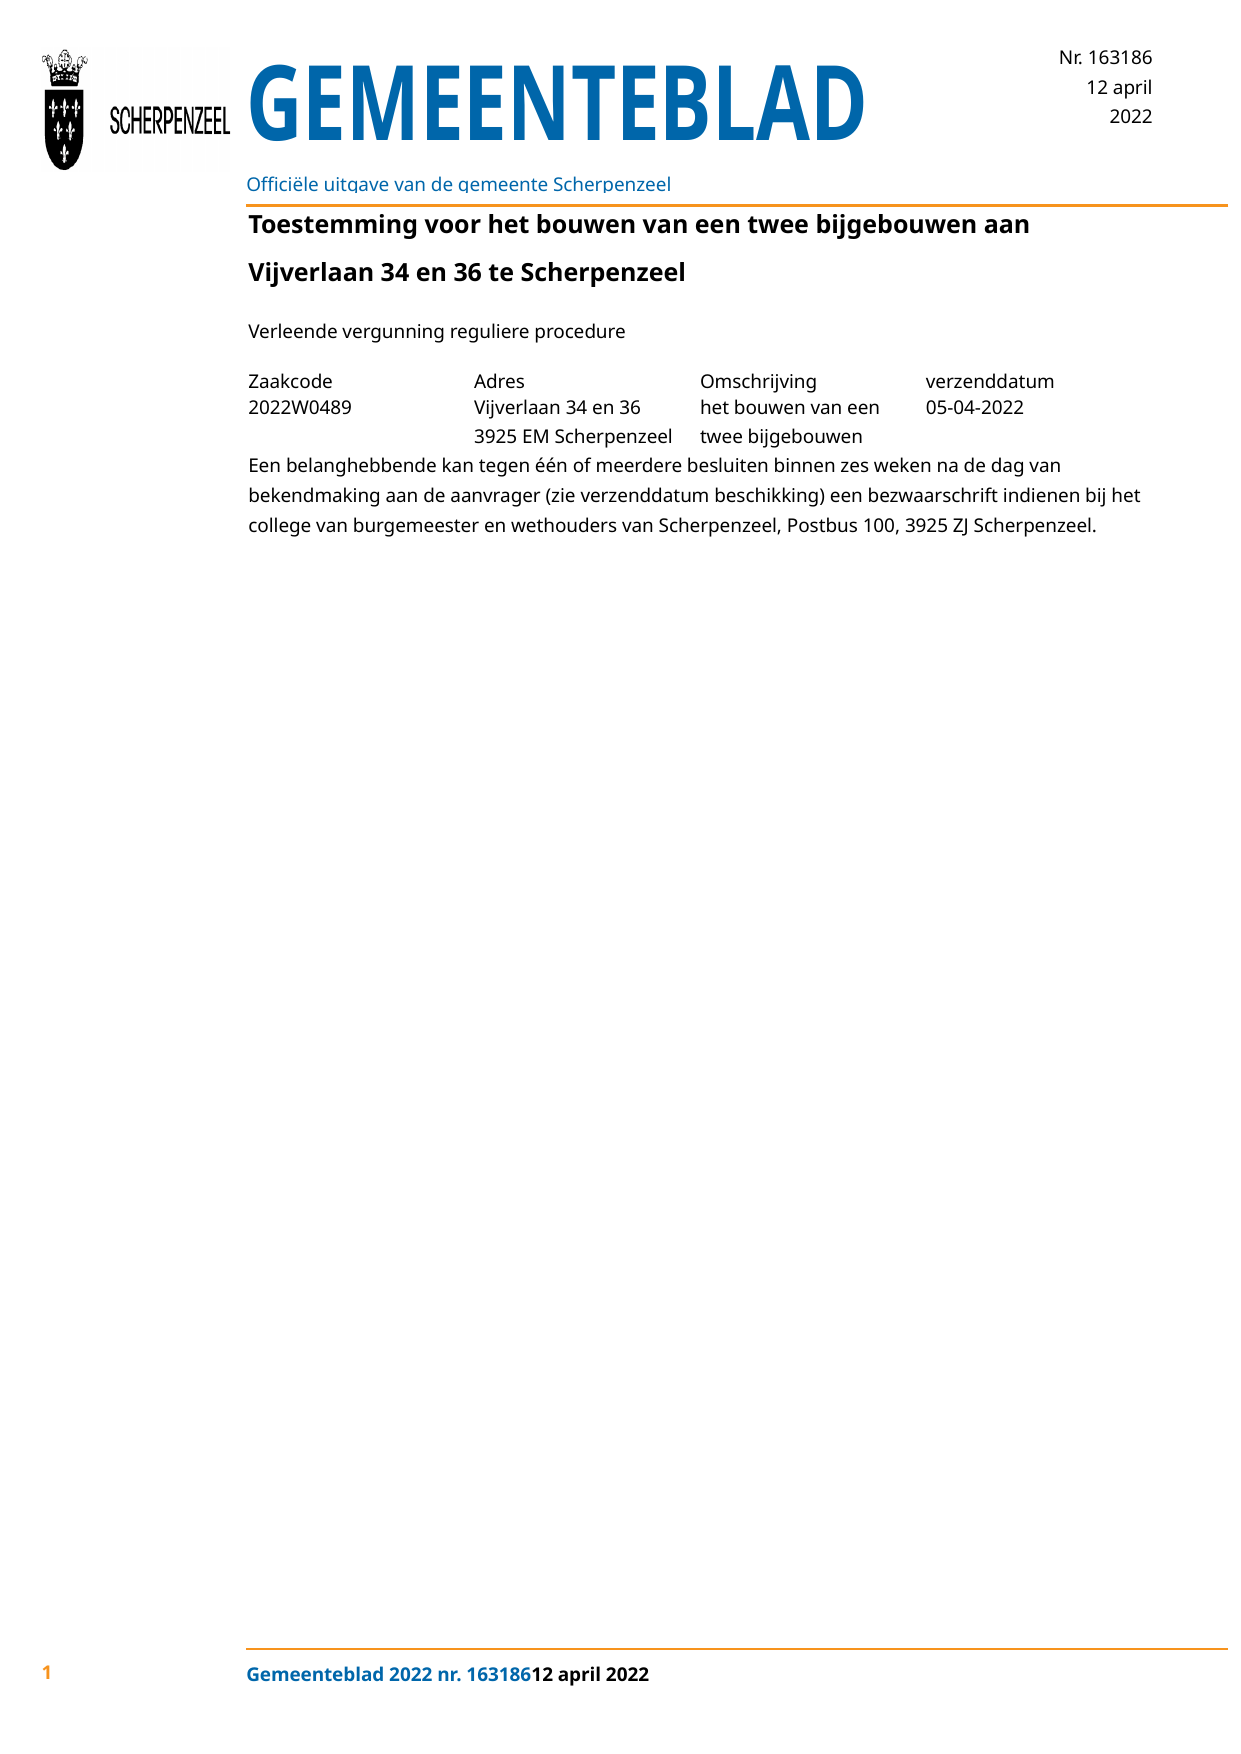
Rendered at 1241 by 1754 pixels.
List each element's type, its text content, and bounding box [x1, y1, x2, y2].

text Een belanghebbende kan tegen één of meerdere besluiten binnen zes weken na de dag van bekendmaking aan de aanvrager (zie verzenddatum beschikking) een bezwaarschrift indienen bij het college van burgemeester en wethouders van Scherpenzeel, Postbus 100, 3925 ZJ Scherpenzeel. [248, 453, 1152, 538]
table_header Omschrijving [700, 369, 926, 394]
table_cell het bouwen van een twee bijgebouwen [700, 394, 926, 449]
table_header Adres [474, 369, 700, 394]
table_header verzenddatum [926, 369, 1152, 394]
text Toestemming voor het bouwen van een twee bijgebouwen aan Vijverlaan 34 en 36 te Scherpenzeel [248, 207, 1152, 288]
table_cell 2022W0489 [248, 394, 474, 449]
picture [41, 47, 231, 172]
table_header Zaakcode [248, 369, 474, 394]
table_cell Vijverlaan 34 en 36 3925 EM Scherpenzeel [474, 394, 700, 449]
table_cell 05-04-2022 [926, 394, 1152, 449]
text Verleende vergunning reguliere procedure [248, 318, 1152, 344]
